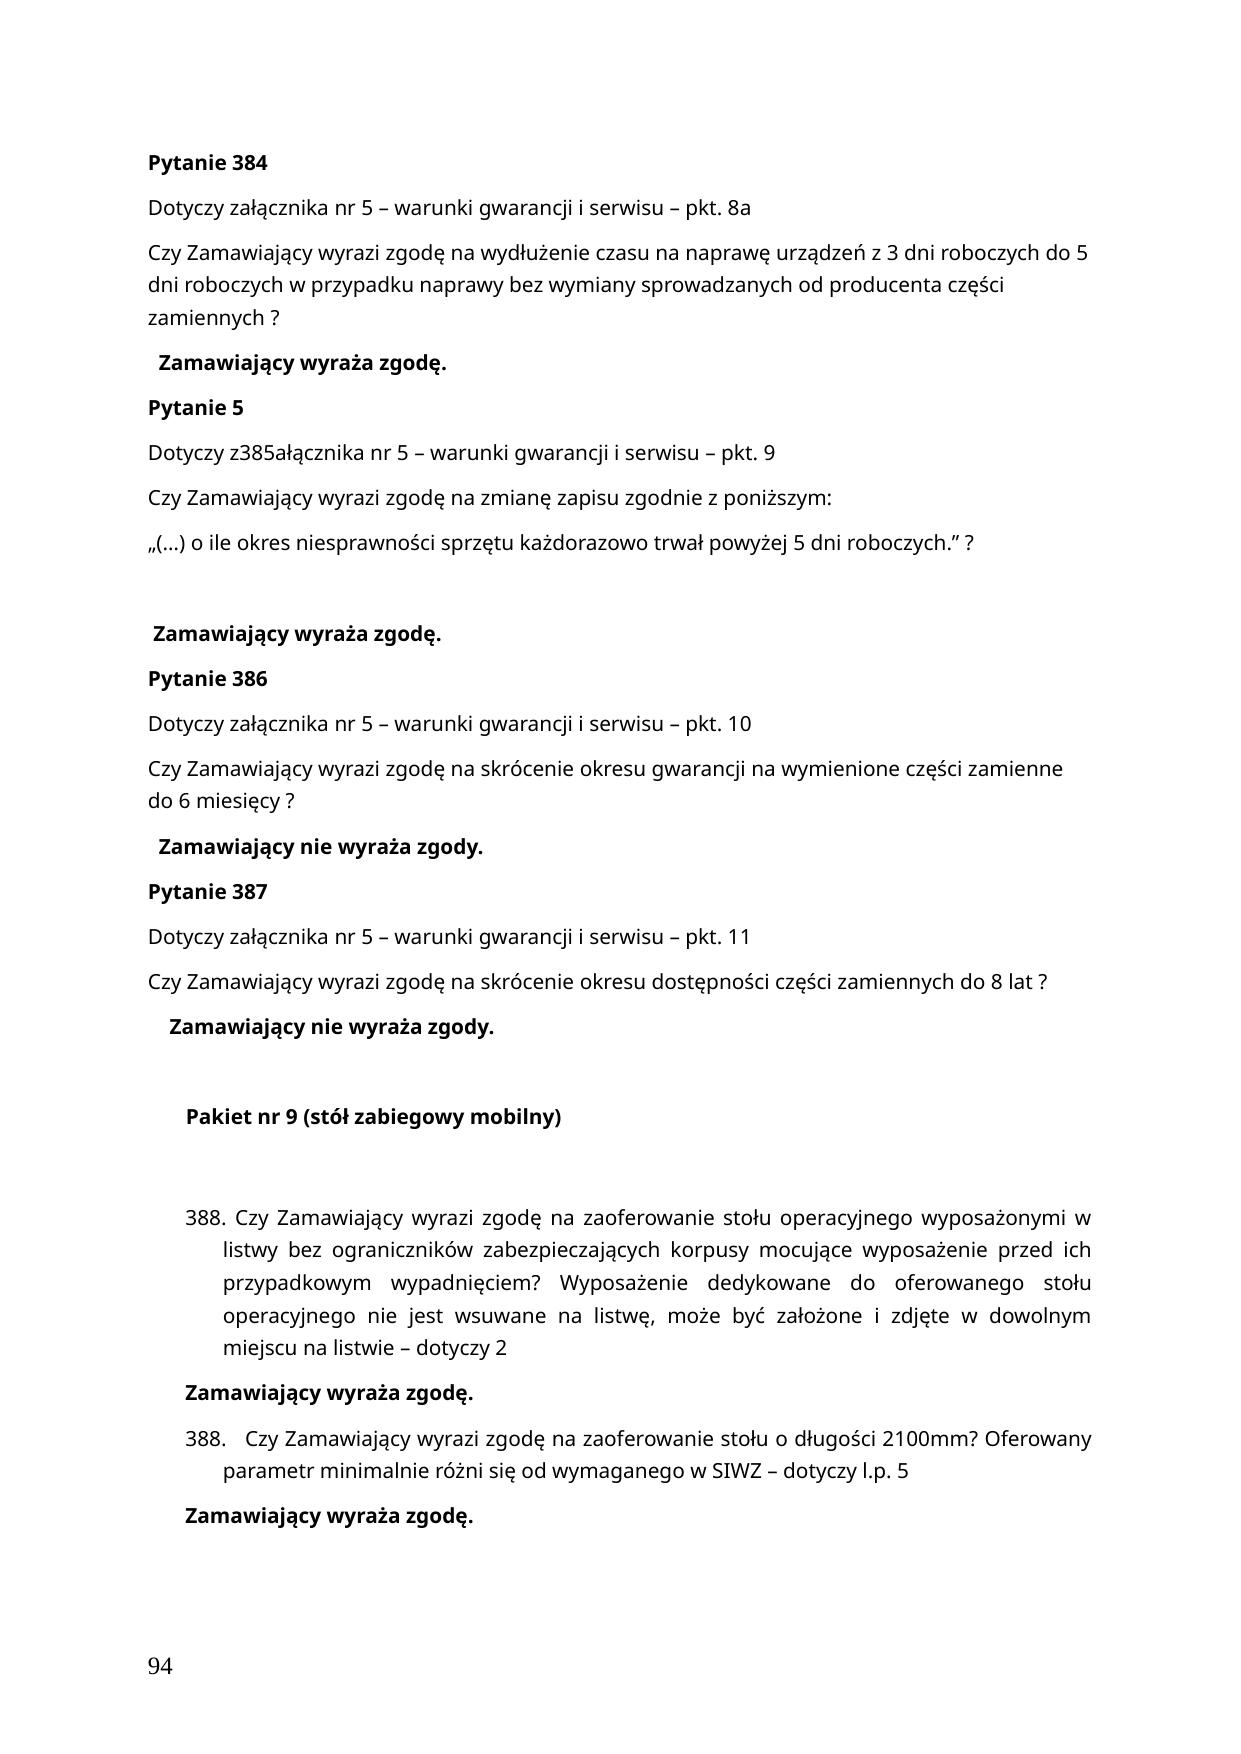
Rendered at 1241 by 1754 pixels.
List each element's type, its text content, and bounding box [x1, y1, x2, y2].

text Pytanie 384 [148, 148, 1093, 176]
text Czy Zamawiający wyrazi zgodę na zmianę zapisu zgodnie z poniższym: [148, 483, 1093, 512]
text Pytanie 5 [148, 393, 1093, 422]
text „(…) o ile okres niesprawności sprzętu każdorazowo trwał powyżej 5 dni roboczych.” ? [148, 528, 1093, 557]
text Czy Zamawiający wyrazi zgodę na wydłużenie czasu na naprawę urządzeń z 3 dni roboczych do 5 dni roboczych w przypadku naprawy bez wymiany sprowadzanych od producenta części zamiennych ? [148, 238, 1093, 331]
text 388. Czy Zamawiający wyrazi zgodę na zaoferowanie stołu o długości 2100mm? Oferowany parametr minimalnie różni się od wymaganego w SIWZ – dotyczy l.p. 5 [185, 1424, 1093, 1485]
text Zamawiający nie wyraża zgody. [148, 1012, 1093, 1041]
text Pytanie 386 [148, 664, 1093, 692]
text Zamawiający wyraża zgodę. [148, 348, 1093, 377]
text Pytanie 387 [148, 877, 1093, 905]
text Pakiet nr 9 (stół zabiegowy mobilny) [148, 1102, 1093, 1131]
text Dotyczy załącznika nr 5 – warunki gwarancji i serwisu – pkt. 10 [148, 709, 1093, 737]
text Dotyczy załącznika nr 5 – warunki gwarancji i serwisu – pkt. 8a [148, 193, 1093, 221]
text Czy Zamawiający wyrazi zgodę na skrócenie okresu gwarancji na wymienione części zamienne do 6 miesięcy ? [148, 754, 1093, 815]
text Zamawiający nie wyraża zgody. [148, 832, 1093, 860]
text Zamawiający wyraża zgodę. [185, 1501, 1093, 1530]
text Zamawiający wyraża zgodę. [185, 1378, 1093, 1407]
text 388. Czy Zamawiający wyrazi zgodę na zaoferowanie stołu operacyjnego wyposażonymi w listwy bez ograniczników zabezpieczających korpusy mocujące wyposażenie przed ich przypadkowym wypadnięciem? Wyposażenie dedykowane do oferowanego stołu operacyjnego nie jest wsuwane na listwę, może być założone i zdjęte w dowolnym miejscu na listwie – dotyczy 2 [185, 1203, 1093, 1362]
text Czy Zamawiający wyrazi zgodę na skrócenie okresu dostępności części zamiennych do 8 lat ? [148, 967, 1093, 996]
text Zamawiający wyraża zgodę. [148, 619, 1093, 647]
text Dotyczy z385ałącznika nr 5 – warunki gwarancji i serwisu – pkt. 9 [148, 438, 1093, 467]
text Dotyczy załącznika nr 5 – warunki gwarancji i serwisu – pkt. 11 [148, 922, 1093, 950]
